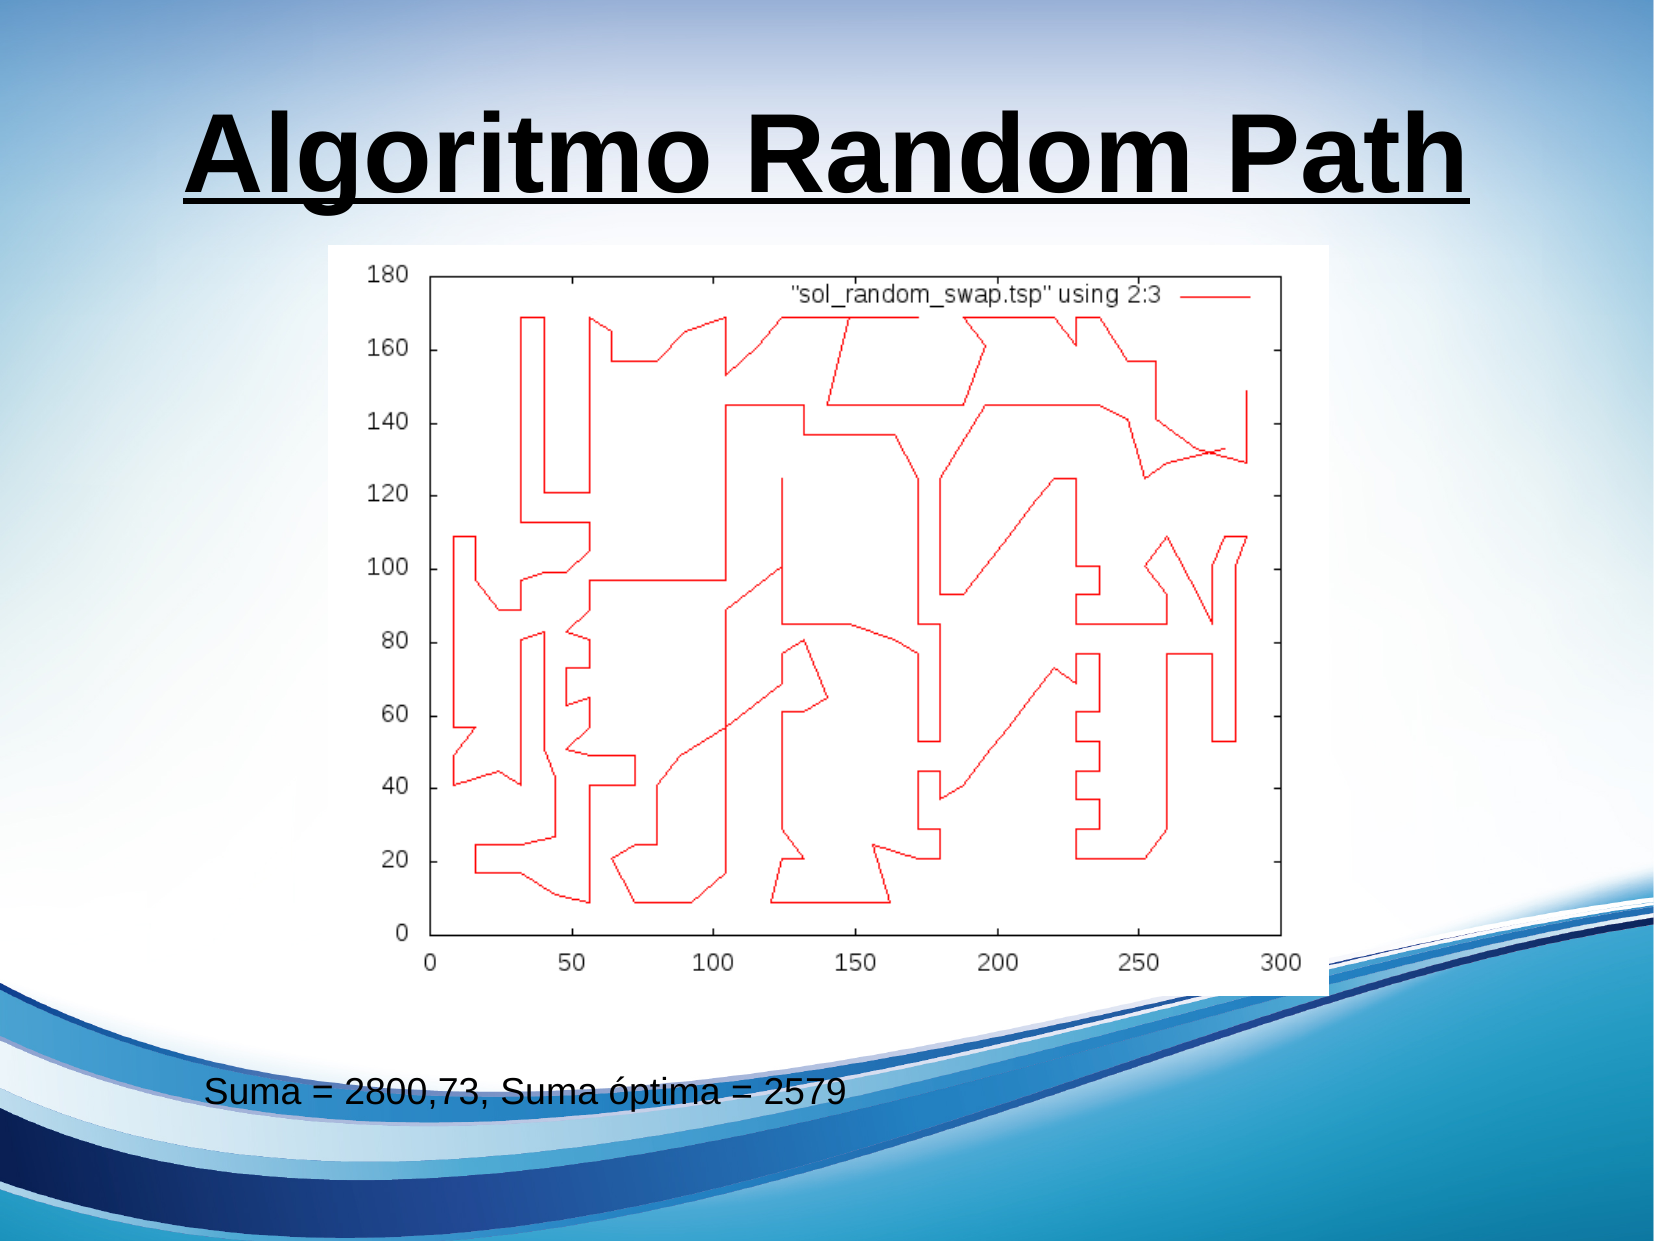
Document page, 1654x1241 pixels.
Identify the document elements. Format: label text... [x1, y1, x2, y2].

picture [0, 0, 1654, 1241]
title Algoritmo Random Path [82, 49, 1571, 257]
text_box Suma = 2800,73, Suma óptima = 2579 [188, 1062, 1465, 1120]
